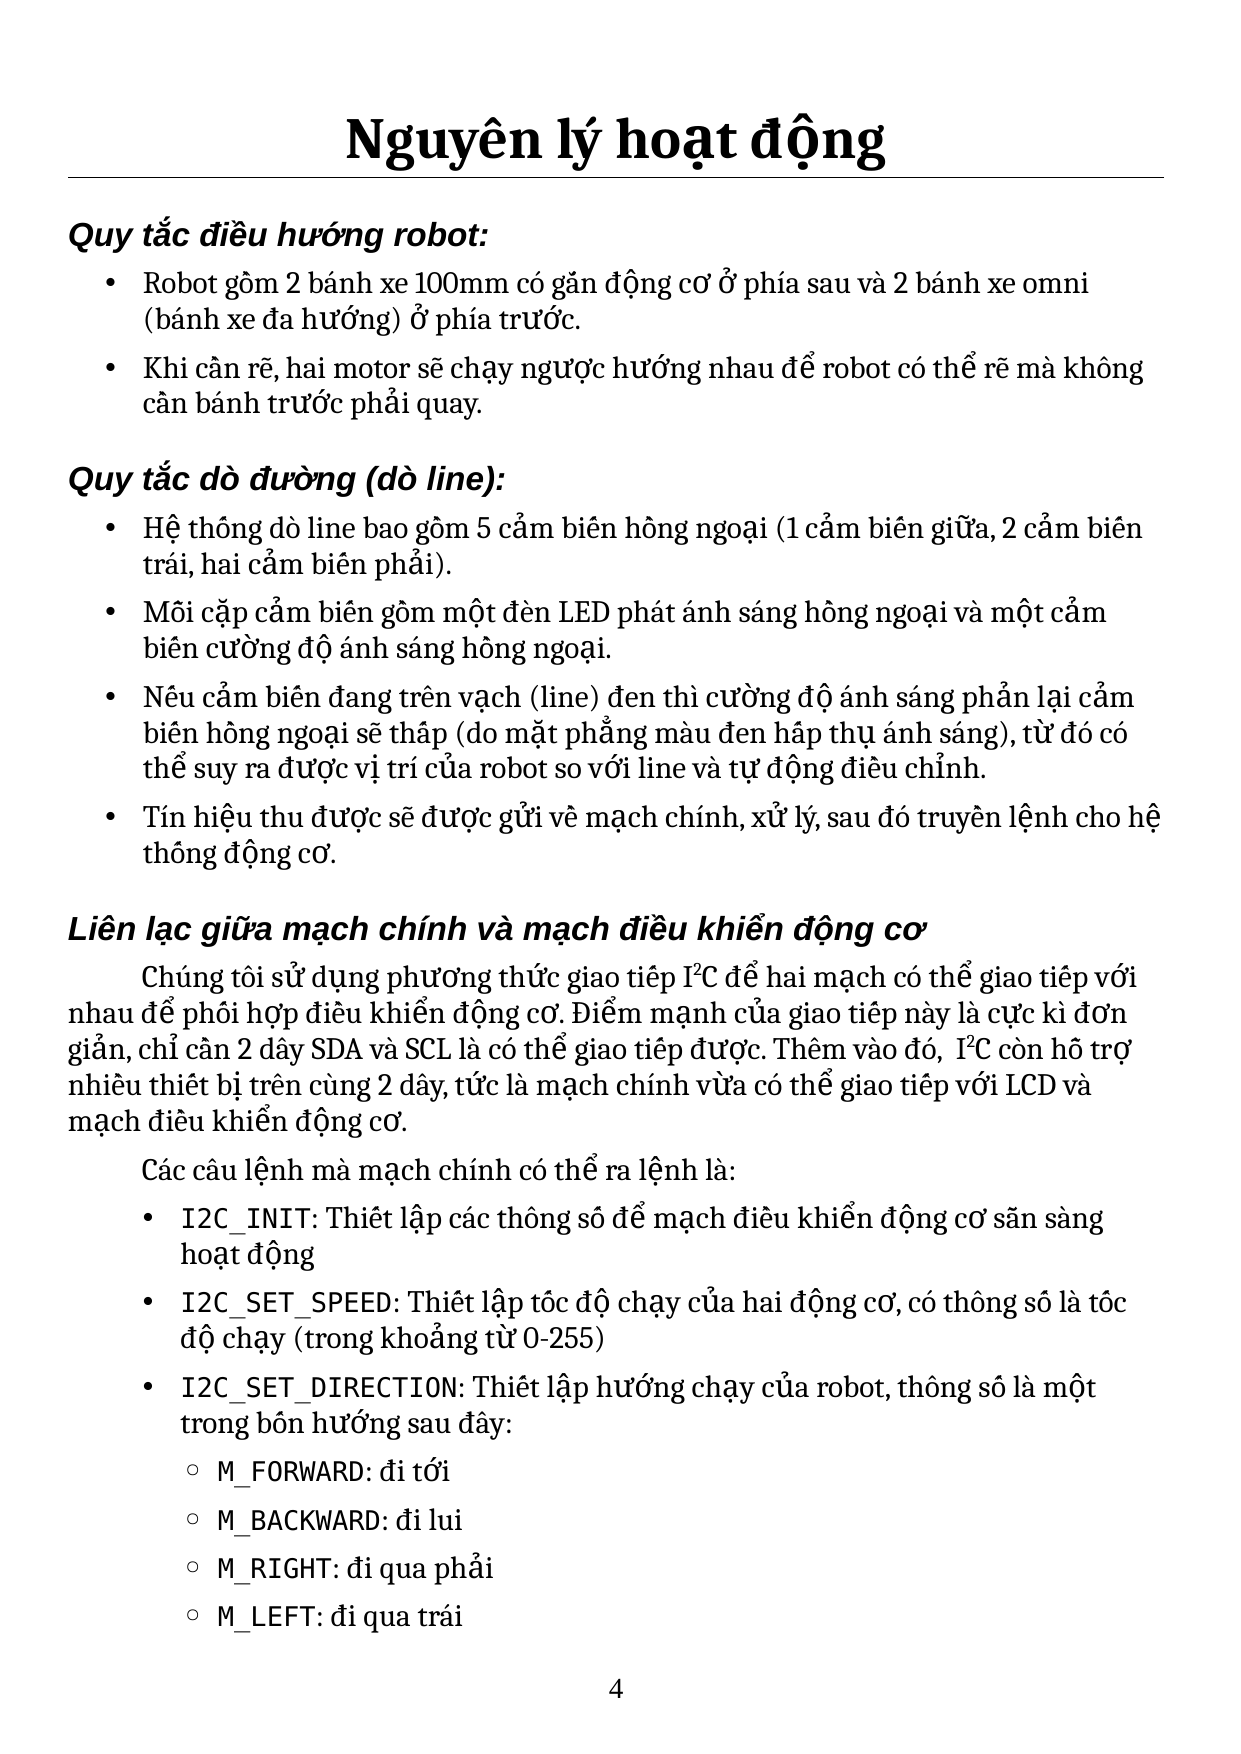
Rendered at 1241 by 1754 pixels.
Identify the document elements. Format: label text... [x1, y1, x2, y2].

list M_RIGHT: đi qua phải [180, 1550, 1164, 1586]
text Các câu lệnh mà mạch chính có thể ra lệnh là: [68, 1152, 1164, 1188]
subtitle Quy tắc điều hướng robot: [68, 214, 1164, 253]
subtitle Quy tắc dò đường (dò line): [68, 459, 1164, 498]
list Mỗi cặp cảm biến gồm một đèn LED phát ánh sáng hồng ngoại và một cảm biến cường độ ánh sáng hồng ngoại. [105, 594, 1164, 666]
list I2C_INIT: Thiết lập các thông số để mạch điều khiển động cơ sẵn sàng hoạt động [143, 1200, 1164, 1272]
list M_LEFT: đi qua trái [180, 1599, 1164, 1634]
subtitle Nguyên lý hoạt động [68, 101, 1164, 177]
list Hệ thống dò line bao gồm 5 cảm biến hồng ngoại (1 cảm biến giữa, 2 cảm biến trái, hai cảm biến phải). [105, 510, 1164, 582]
list Tín hiệu thu được sẽ được gửi về mạch chính, xử lý, sau đó truyền lệnh cho hệ thống động cơ. [105, 799, 1164, 871]
subtitle Liên lạc giữa mạch chính và mạch điều khiển động cơ [68, 909, 1164, 947]
list Khi cần rẽ, hai motor sẽ chạy ngược hướng nhau để robot có thể rẽ mà không cần bánh trước phải quay. [105, 350, 1164, 422]
list M_FORWARD: đi tới [180, 1453, 1164, 1489]
list I2C_SET_DIRECTION: Thiết lập hướng chạy của robot, thông số là một trong bốn hướng sau đây: [143, 1369, 1164, 1441]
list I2C_SET_SPEED: Thiết lập tốc độ chạy của hai động cơ, có thông số là tốc độ chạy (trong khoảng từ 0-255) [143, 1284, 1164, 1356]
list Robot gồm 2 bánh xe 100mm có gắn động cơ ở phía sau và 2 bánh xe omni (bánh xe đa hướng) ở phía trước. [105, 266, 1164, 337]
list M_BACKWARD: đi lui [180, 1502, 1164, 1538]
text Chúng tôi sử dụng phương thức giao tiếp I2C để hai mạch có thể giao tiếp với nhau để phối hợp điều khiển động cơ. Điểm mạnh của giao tiếp này là cực kì đơn giản, chỉ cần 2 dây SDA và SCL là có thể giao tiếp được. Thêm vào đó, I2C còn hỗ trợ nhiều thiết bị trên cùng 2 dây, tức là mạch chính vừa có thể giao tiếp với LCD và mạch điều khiển động cơ. [68, 959, 1164, 1139]
list Nếu cảm biến đang trên vạch (line) đen thì cường độ ánh sáng phản lại cảm biến hồng ngoại sẽ thấp (do mặt phẳng màu đen hấp thụ ánh sáng), từ đó có thể suy ra được vị trí của robot so với line và tự động điều chỉnh. [105, 679, 1164, 787]
